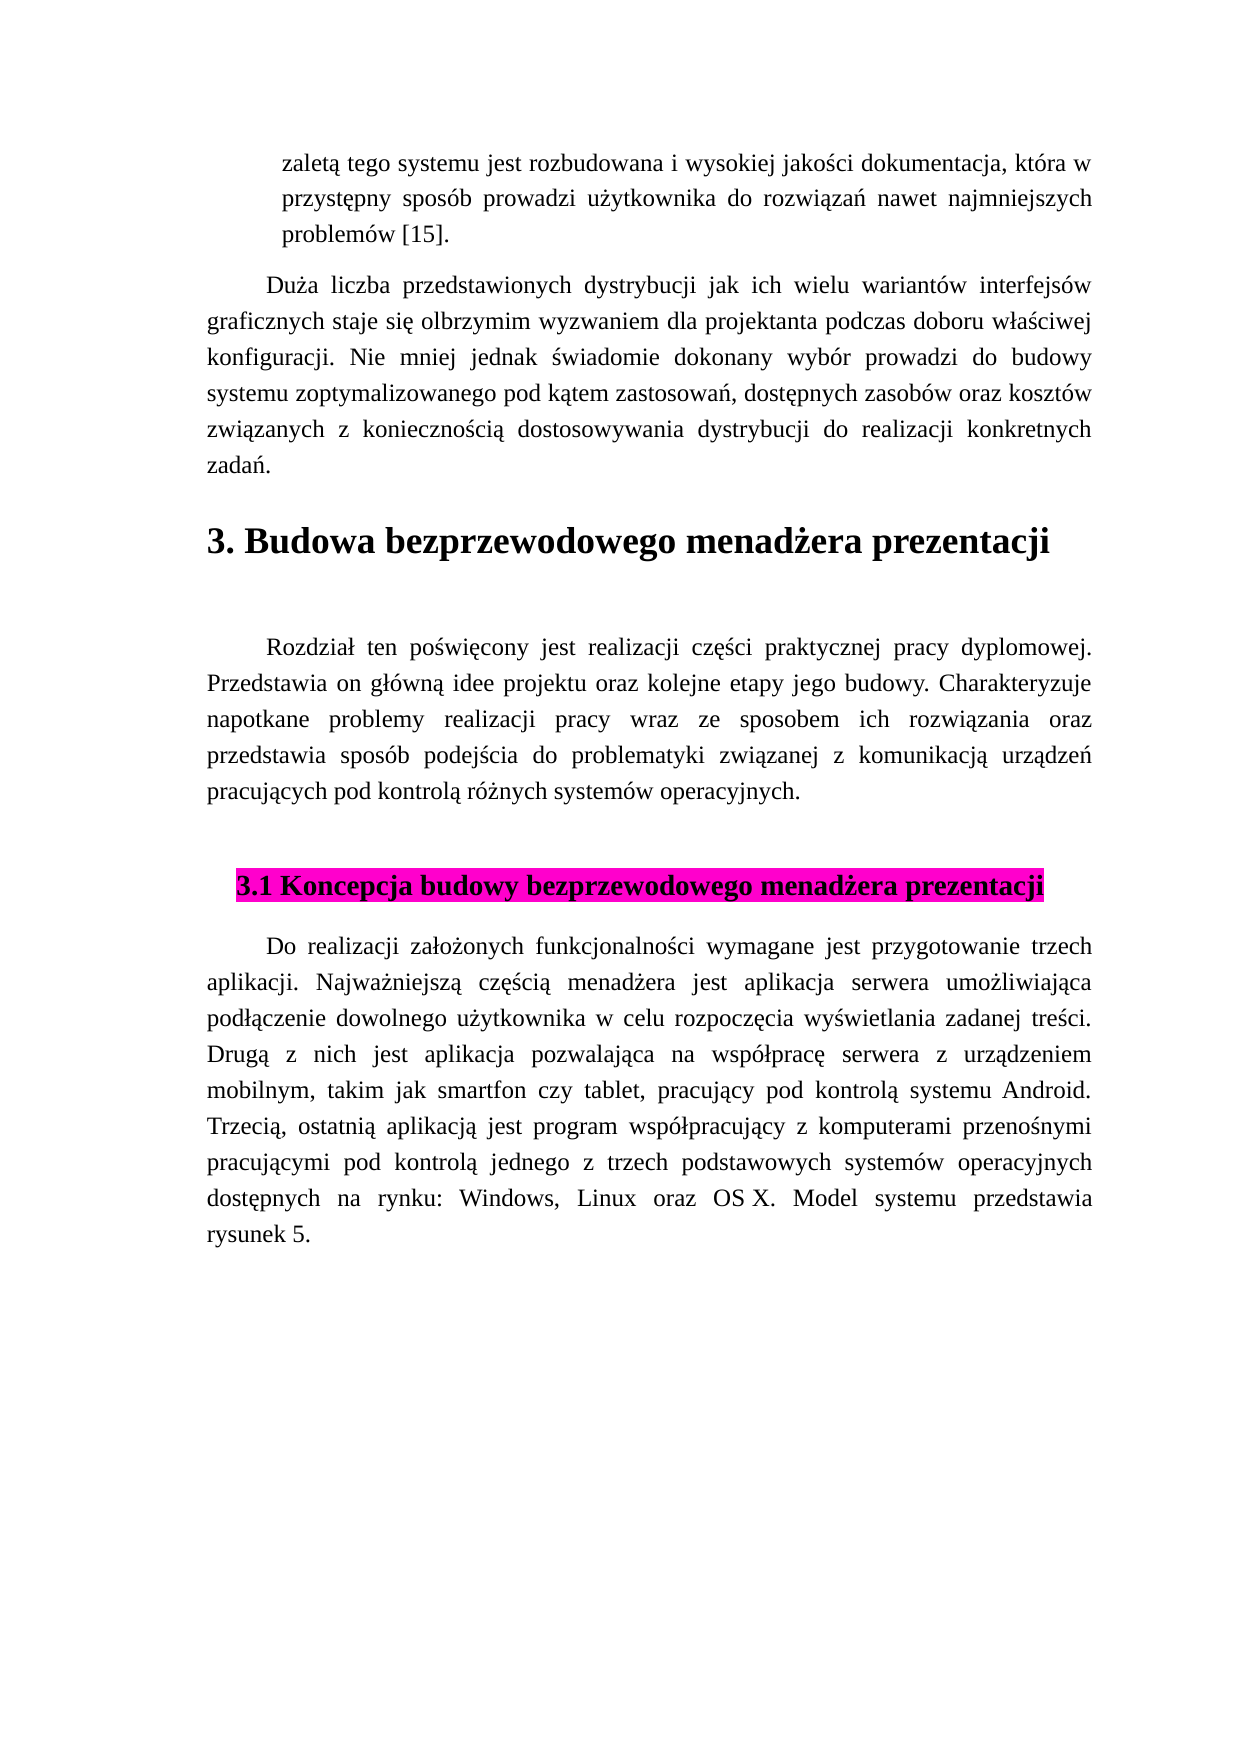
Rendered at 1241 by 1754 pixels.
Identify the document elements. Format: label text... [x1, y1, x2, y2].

subtitle 3.1 Koncepcja budowy bezprzewodowego menadżera prezentacji [207, 868, 1093, 902]
text Do realizacji założonych funkcjonalności wymagane jest przygotowanie trzech aplikacji. Najważniejszą częścią menadżera jest aplikacja serwera umożliwiająca podłączenie dowolnego użytkownika w celu rozpoczęcia wyświetlania zadanej treści. Drugą z nich jest aplikacja pozwalająca na współpracę serwera z urządzeniem mobilnym, takim jak smartfon czy tablet, pracujący pod kontrolą systemu Android. Trzecią, ostatnią aplikacją jest program współpracujący z komputerami przenośnymi pracującymi pod kontrolą jednego z trzech podstawowych systemów operacyjnych dostępnych na rynku: Windows, Linux oraz OS X. Model systemu przedstawia rysunek 5. [207, 931, 1093, 1247]
list zaletą tego systemu jest rozbudowana i wysokiej jakości dokumentacja, która w przystępny sposób prowadzi użytkownika do rozwiązań nawet najmniejszych problemów [15]. [266, 148, 1093, 248]
text Rozdział ten poświęcony jest realizacji części praktycznej pracy dyplomowej. Przedstawia on główną idee projektu oraz kolejne etapy jego budowy. Charakteryzuje napotkane problemy realizacji pracy wraz ze sposobem ich rozwiązania oraz przedstawia sposób podejścia do problematyki związanej z komunikacją urządzeń pracujących pod kontrolą różnych systemów operacyjnych. [207, 632, 1093, 805]
subtitle 3. Budowa bezprzewodowego menadżera prezentacji [207, 518, 1093, 561]
text Duża liczba przedstawionych dystrybucji jak ich wielu wariantów interfejsów graficznych staje się olbrzymim wyzwaniem dla projektanta podczas doboru właściwej konfiguracji. Nie mniej jednak świadomie dokonany wybór prowadzi do budowy systemu zoptymalizowanego pod kątem zastosowań, dostępnych zasobów oraz kosztów związanych z koniecznością dostosowywania dystrybucji do realizacji konkretnych zadań. [207, 270, 1093, 479]
